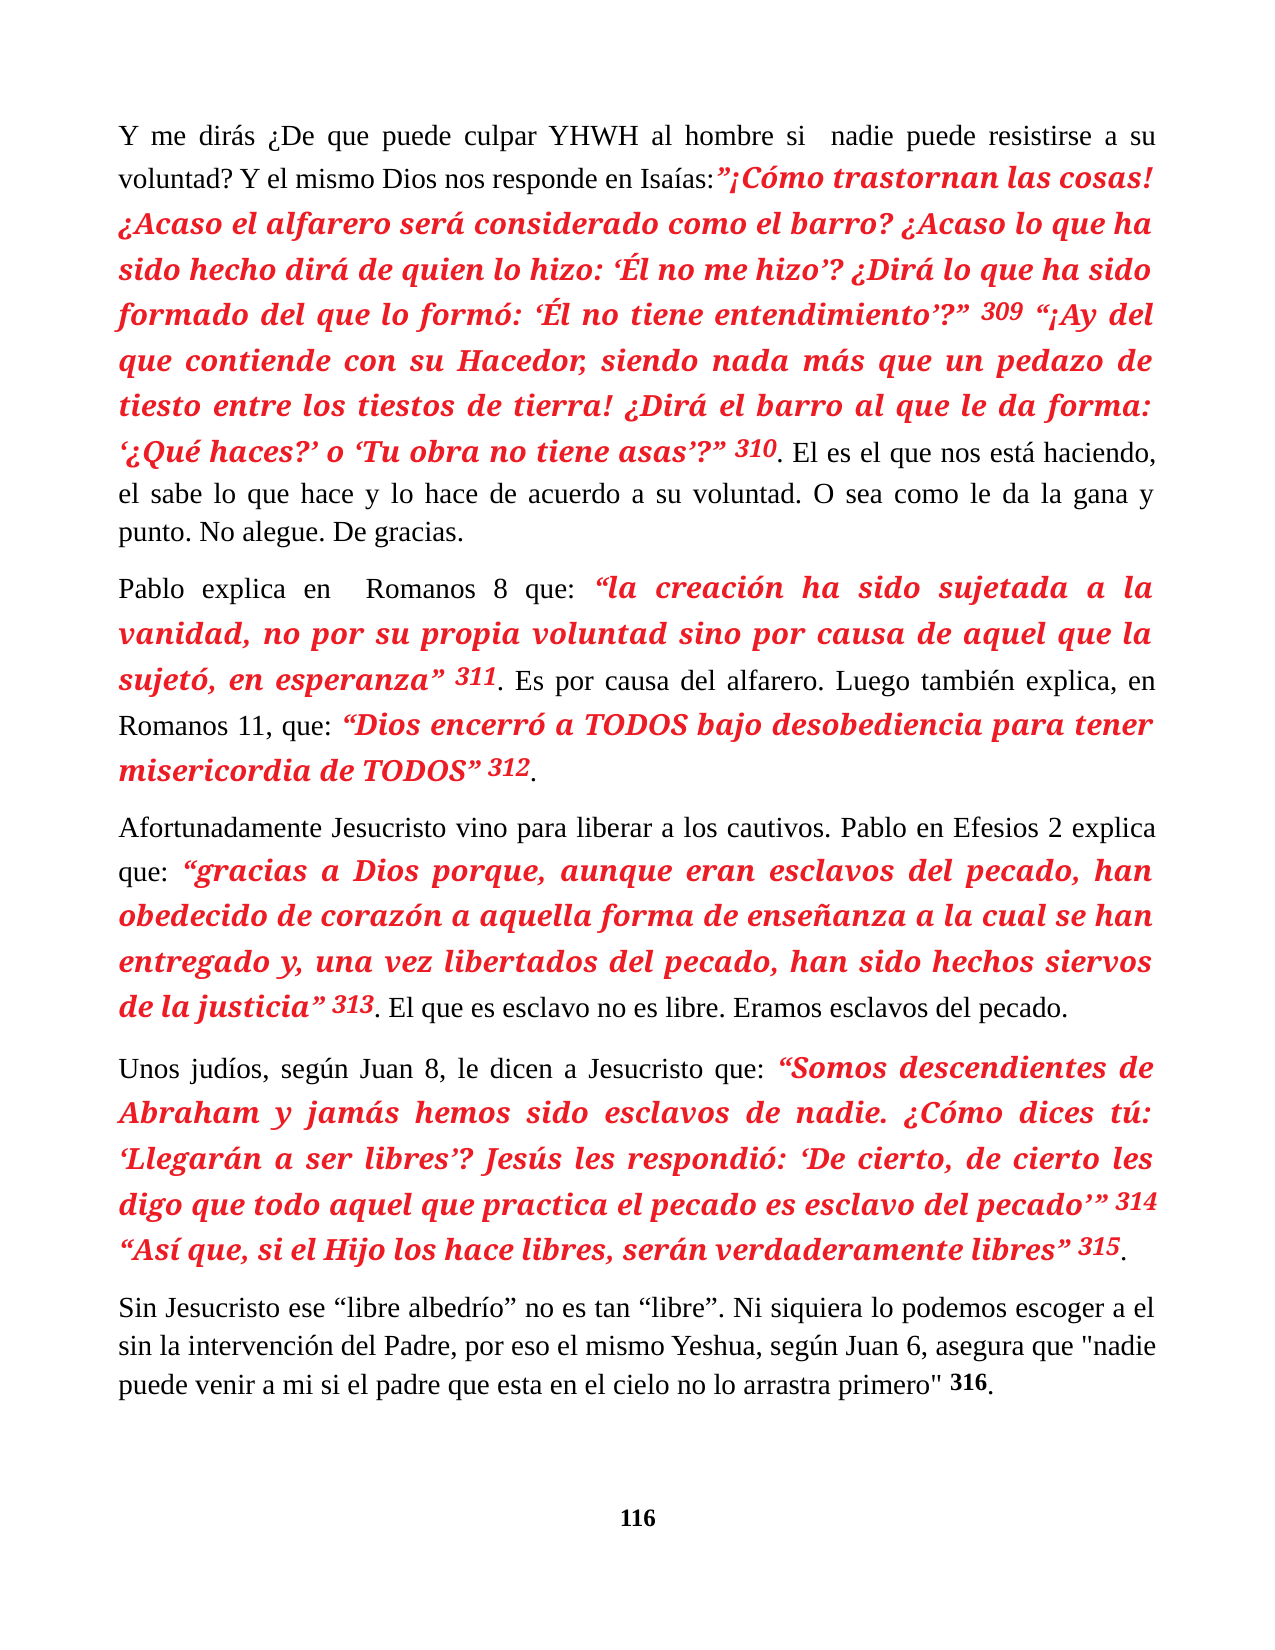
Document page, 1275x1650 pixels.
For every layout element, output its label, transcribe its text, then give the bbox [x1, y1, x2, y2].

text Sin Jesucristo ese “libre albedrío” no es tan “libre”. Ni siquiera lo podemos escoger a el sin la intervención del Padre, por eso el mismo Yeshua, según Juan 6, asegura que "nadie puede venir a mi si el padre que esta en el cielo no lo arrastra primero" . [118, 1290, 1157, 1400]
text Afortunadamente Jesucristo vino para liberar a los cautivos. Pablo en Efesios 2 explica que: “gracias a Dios porque, aunque eran esclavos del pecado, han obedecido de corazón a aquella forma de enseñanza a la cual se han entregado y, una vez libertados del pecado, han sido hechos siervos de la justicia” . El que es esclavo no es libre. Eramos esclavos del pecado. [118, 810, 1157, 1026]
text Unos judíos, según Juan 8, le dicen a Jesucristo que: “Somos descendientes de Abraham y jamás hemos sido esclavos de nadie. ¿Cómo dices tú: ‘Llegarán a ser libres’? Jesús les respondió: ‘De cierto, de cierto les digo que todo aquel que practica el pecado es esclavo del pecado’” “Así que, si el Hijo los hace libres, serán verdaderamente libres” . [118, 1047, 1157, 1269]
text Pablo explica en Romanos 8 que: “la creación ha sido sujetada a la vanidad, no por su propia voluntad sino por causa de aquel que la sujetó, en esperanza” . Es por causa del alfarero. Luego también explica, en Romanos 11, que: “Dios encerró a TODOS bajo desobediencia para tener misericordia de TODOS” . [118, 568, 1157, 790]
text Y me dirás ¿De que puede culpar YHWH al hombre si nadie puede resistirse a su voluntad? Y el mismo Dios nos responde en Isaías:”¡Cómo trastornan las cosas! ¿Acaso el alfarero será considerado como el barro? ¿Acaso lo que ha sido hecho dirá de quien lo hizo: ‘Él no me hizo’? ¿Dirá lo que ha sido formado del que lo formó: ‘Él no tiene entendimiento’?” “¡Ay del que contiende con su Hacedor, siendo nada más que un pedazo de tiesto entre los tiestos de tierra! ¿Dirá el barro al que le da forma: ‘¿Qué haces?’ o ‘Tu obra no tiene asas’?” . El es el que nos está haciendo, el sabe lo que hace y lo hace de acuerdo a su voluntad. O sea como le da la gana y punto. No alegue. De gracias. [118, 118, 1157, 548]
